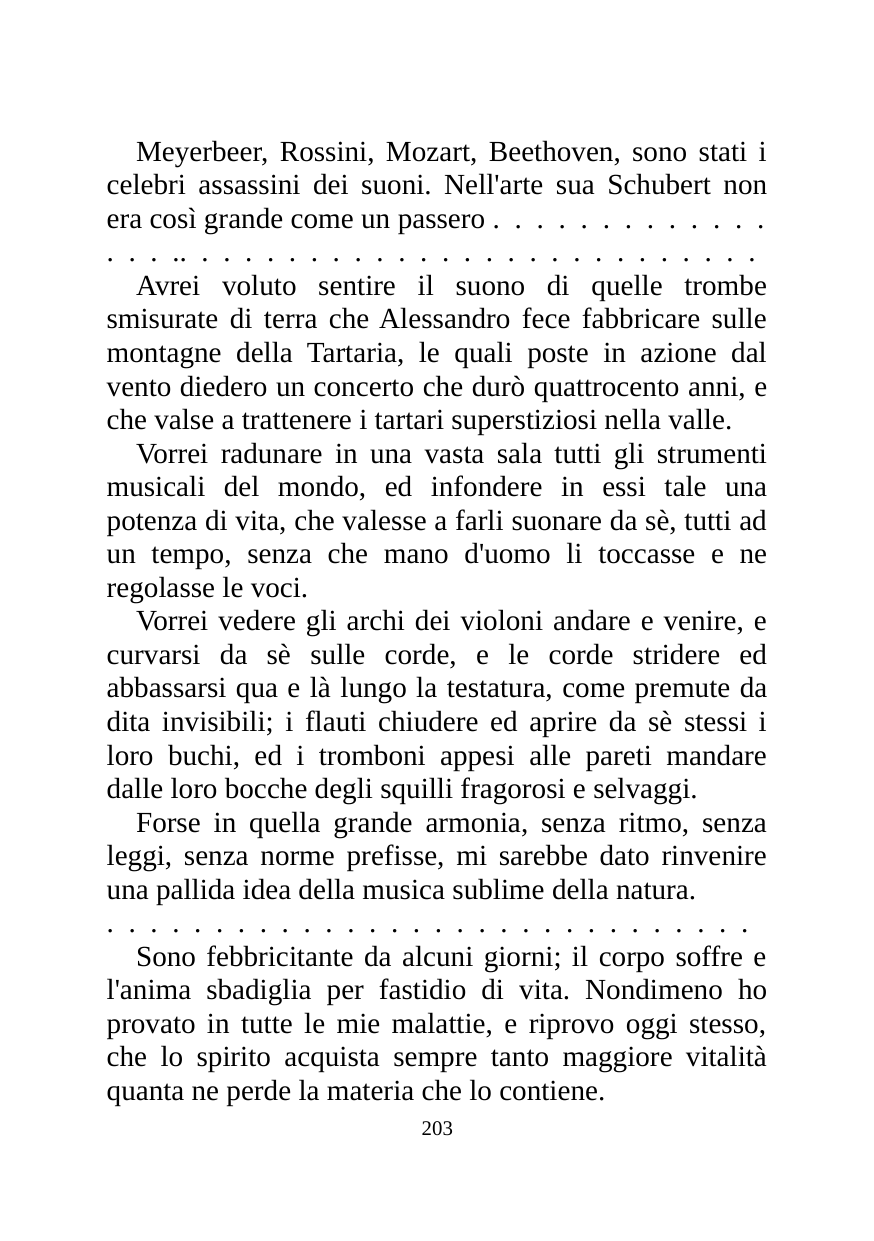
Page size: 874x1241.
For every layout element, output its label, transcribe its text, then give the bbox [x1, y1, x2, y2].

text . . . . . . . . . . . . . . . . . . . . . . . . . . . . . . [106, 905, 768, 939]
text Vorrei radunare in una vasta sala tutti gli strumenti musicali del mondo, ed infondere in essi tale una potenza di vita, che valesse a farli suonare da sè, tutti ad un tempo, senza che mano d'uomo li toccasse e ne regolasse le voci. [106, 436, 768, 603]
text Vorrei vedere gli archi dei violoni andare e venire, e curvarsi da sè sulle corde, e le corde stridere ed abbassarsi qua e là lungo la testatura, come premute da dita invisibili; i flauti chiudere ed aprire da sè stessi i loro buchi, ed i tromboni appesi alle pareti mandare dalle loro bocche degli squilli fragorosi e selvaggi. [106, 603, 768, 805]
text Forse in quella grande armonia, senza ritmo, senza leggi, senza norme prefisse, mi sarebbe dato rinvenire una pallida idea della musica sublime della natura. [106, 805, 768, 905]
text Sono febbricitante da alcuni giorni; il corpo soffre e l'anima sbadiglia per fastidio di vita. Nondimeno ho provato in tutte le mie malattie, e riprovo oggi stesso, che lo spirito acquista sempre tanto maggiore vitalità quanta ne perde la materia che lo contiene. [106, 939, 768, 1107]
text Meyerbeer, Rossini, Mozart, Beethoven, sono stati i celebri assassini dei suoni. Nell'arte sua Schubert non era così grande come un passero . . . . . . . . . . . . . . . . .. . . . . . . . . . . . . . . . . . . . . . . . . . . [106, 134, 768, 268]
text Avrei voluto sentire il suono di quelle trombe smisurate di terra che Alessandro fece fabbricare sulle montagne della Tartaria, le quali poste in azione dal vento diedero un concerto che durò quattrocento anni, e che valse a trattenere i tartari superstiziosi nella valle. [106, 268, 768, 436]
